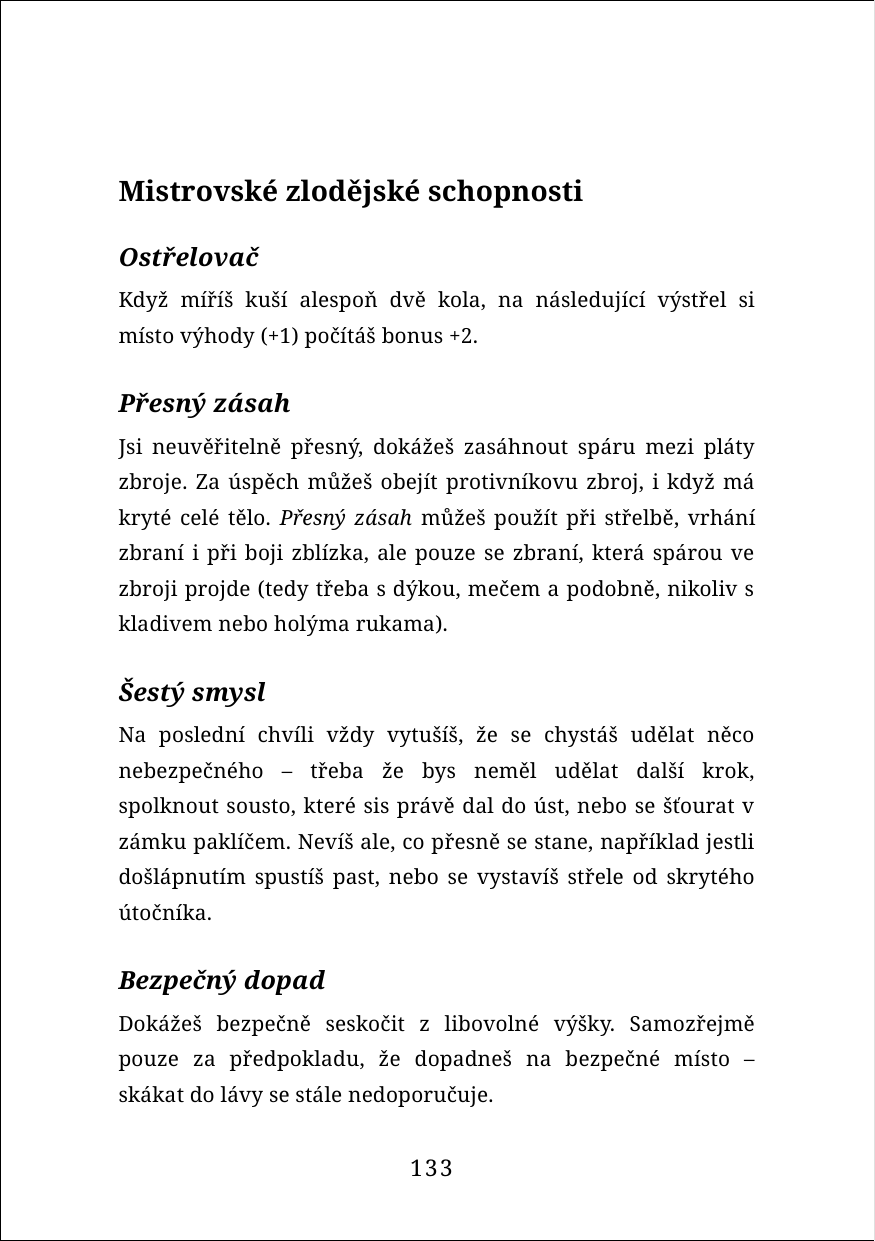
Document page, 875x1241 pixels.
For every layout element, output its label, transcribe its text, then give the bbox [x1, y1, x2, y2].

subtitle Přesný zásah [118, 386, 756, 420]
text Jsi neuvěřitelně přesný, dokážeš zasáhnout spáru mezi pláty zbroje. Za úspěch můžeš obejít protivníkovu zbroj, i když má kryté celé tělo. Přesný zásah můžeš použít při střelbě, vrhání zbraní i při boji zblízka, ale pouze se zbraní, která spárou ve zbroji projde (tedy třeba s dýkou, mečem a podobně, nikoliv s kladivem nebo holýma rukama). [118, 432, 756, 638]
text Na poslední chvíli vždy vytušíš, že se chystáš udělat něco nebezpečného – třeba že bys neměl udělat další krok, spolknout sousto, které sis právě dal do úst, nebo se šťourat v zámku paklíčem. Nevíš ale, co přesně se stane, například jestli došlápnutím spustíš past, nebo se vystavíš střele od skrytého útočníka. [118, 720, 756, 926]
subtitle Bezpečný dopad [118, 963, 756, 997]
text Dokážeš bezpečně seskočit z libovolné výšky. Samozřejmě pouze za předpokladu, že dopadneš na bezpečné místo – skákat do lávy se stále nedoporučuje. [118, 1009, 756, 1108]
subtitle Mistrovské zlodějské schopnosti [118, 172, 756, 210]
subtitle Ostřelovač [118, 239, 756, 274]
subtitle Šestý smysl [118, 674, 756, 708]
text Když míříš kuší alespoň dvě kola, na následující výstřel si místo výhody (+1) počítáš bonus +2. [118, 285, 756, 349]
